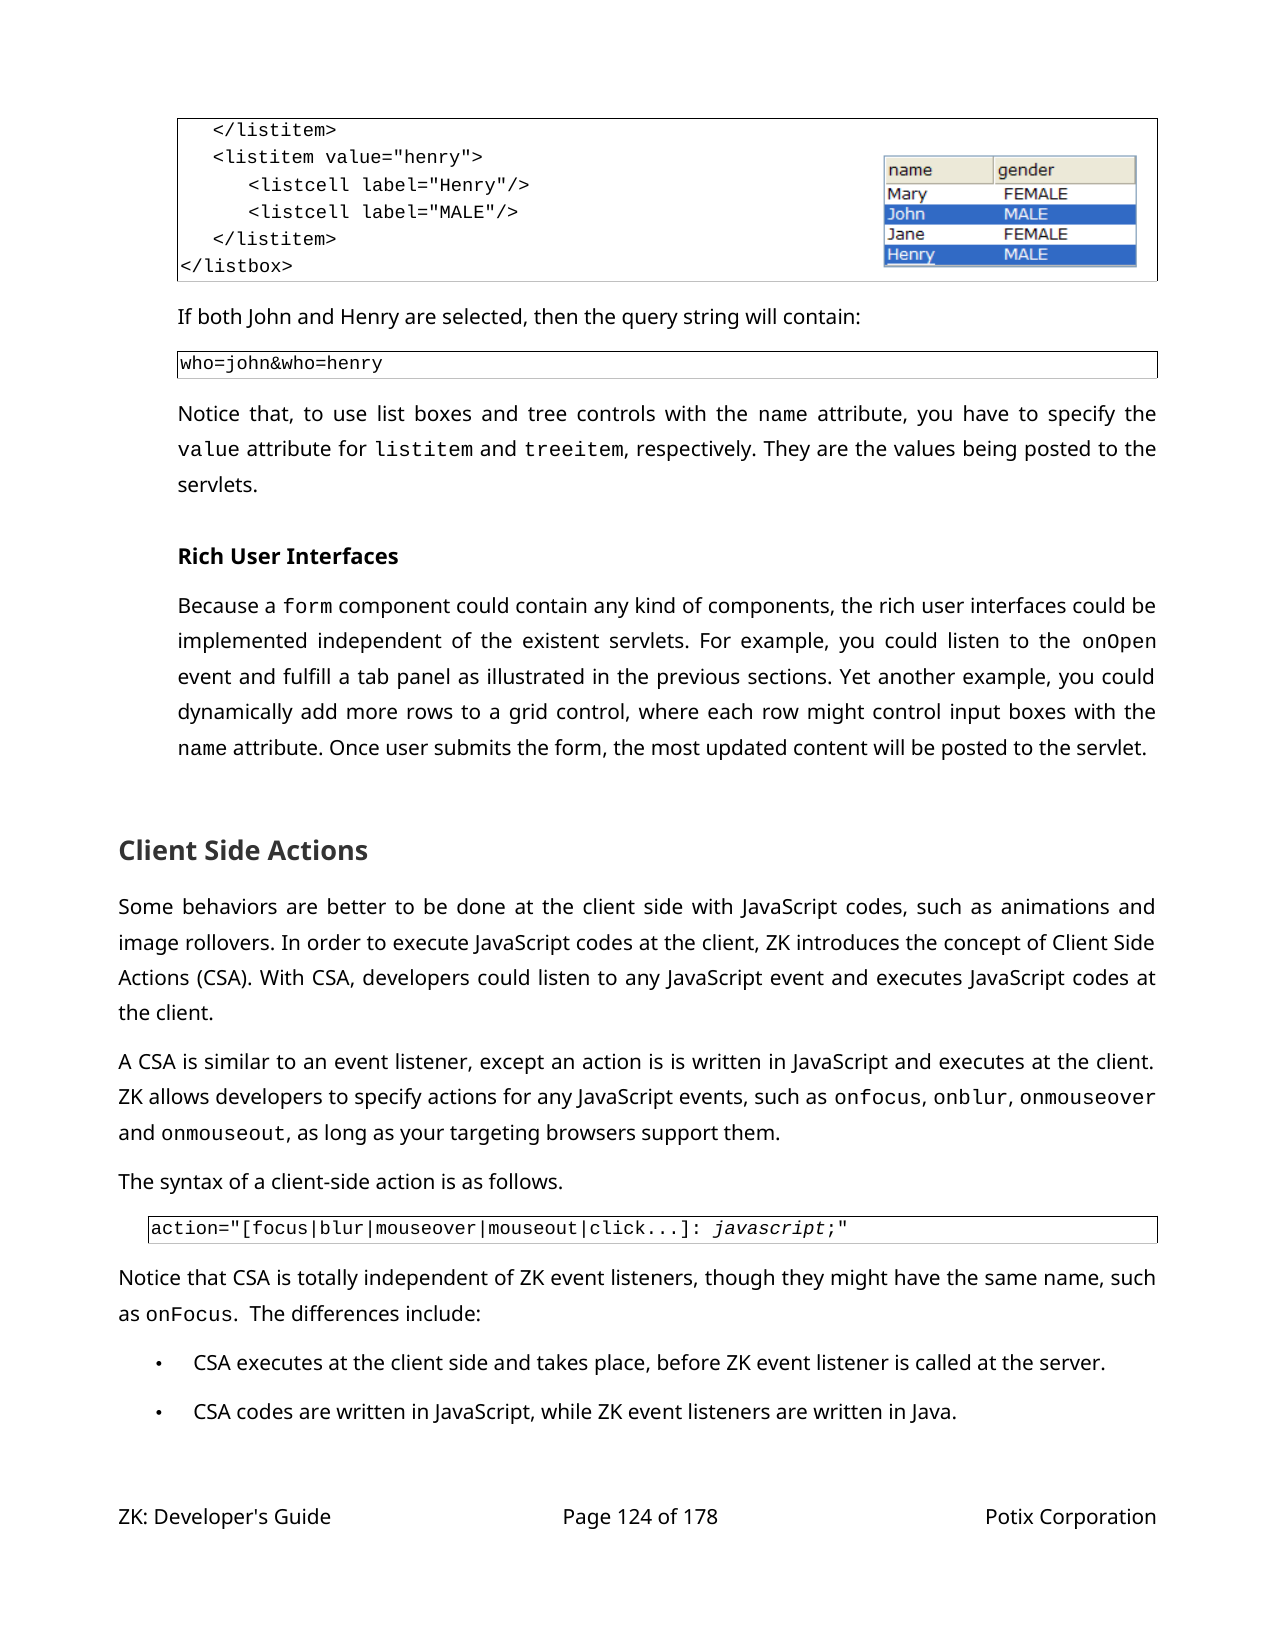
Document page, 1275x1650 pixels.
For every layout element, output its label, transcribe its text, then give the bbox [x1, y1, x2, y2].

picture [880, 153, 1142, 270]
text action="[focus|blur|mouseover|mouseout|click...]: javascript;" [149, 1217, 1157, 1243]
text </listitem> [178, 119, 1157, 142]
text The syntax of a client-side action is as follows. [118, 1167, 1157, 1195]
list CSA executes at the client side and takes place, before ZK event listener is called at the server. [156, 1348, 1157, 1376]
text <listcell label="MALE"/> [178, 200, 880, 224]
text </listbox> [178, 254, 1157, 281]
text who=john&who=henry [178, 352, 1157, 378]
text A CSA is similar to an event listener, except an action is is written in JavaScript and executes at the client. ZK allows developers to specify actions for any JavaScript events, such as onfocus, onblur, onmouseover and onmouseout, as long as your targeting browsers support them. [118, 1047, 1157, 1146]
text </listitem> [178, 227, 880, 251]
text [1142, 227, 1157, 251]
subtitle Client Side Actions [118, 832, 1157, 869]
text Notice that CSA is totally independent of ZK event listeners, though they might have the same name, such as onFocus. The differences include: [118, 1263, 1157, 1327]
text Because a form component could contain any kind of components, the rich user interfaces could be implemented independent of the existent servlets. For example, you could listen to the onOpen event and fulfill a tab panel as illustrated in the previous sections. Yet another example, you could dynamically add more rows to a grid control, where each row might control input boxes with the name attribute. Once user submits the form, the most updated content will be posted to the servlet. [177, 591, 1157, 761]
text If both John and Henry are selected, then the query string will contain: [177, 302, 1157, 330]
text <listcell label="Henry"/> [178, 172, 880, 197]
text <listitem value="henry"> [178, 145, 1157, 169]
subtitle Rich User Interfaces [177, 541, 1157, 571]
text Notice that, to use list boxes and tree controls with the name attribute, you have to specify the value attribute for listitem and treeitem, respectively. They are the values being posted to the servlets. [177, 399, 1157, 498]
text Some behaviors are better to be done at the client side with JavaScript codes, such as animations and image rollovers. In order to execute JavaScript codes at the client, ZK introduces the concept of Client Side Actions (CSA). With CSA, developers could listen to any JavaScript event and executes JavaScript codes at the client. [118, 892, 1157, 1026]
list CSA codes are written in JavaScript, while ZK event listeners are written in Java. [156, 1397, 1157, 1425]
